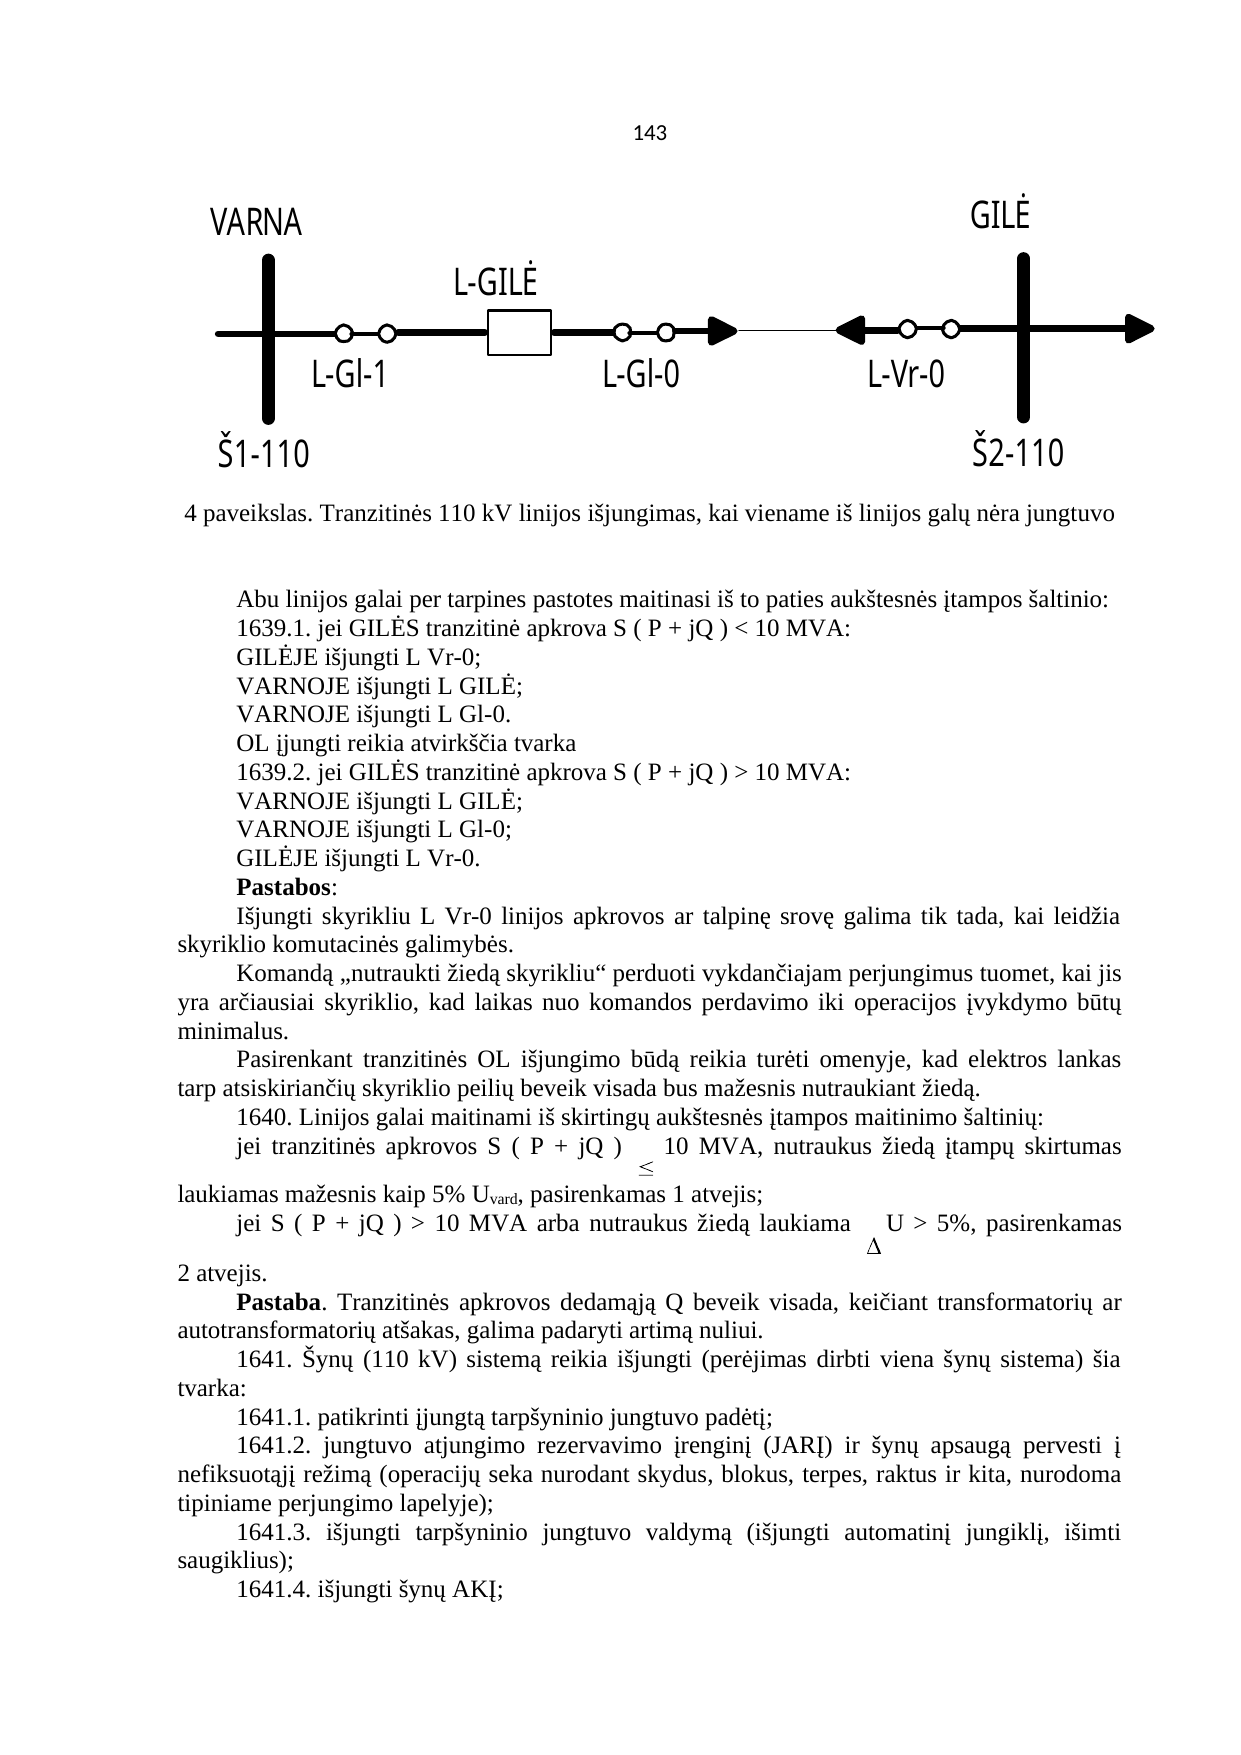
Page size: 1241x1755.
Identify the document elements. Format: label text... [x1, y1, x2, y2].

text 1639.1. jei GILĖS tranzitinė apkrova S ( P + jQ ) < 10 MVA: [177, 613, 1122, 642]
text Abu linijos galai per tarpines pastotes maitinasi iš to paties aukštesnės įtampos šaltinio: [177, 584, 1122, 613]
text Pastabos: [177, 872, 1122, 901]
text 1641.1. patikrinti įjungtą tarpšyninio jungtuvo padėtį; [177, 1402, 1122, 1430]
text Pastaba. Tranzitinės apkrovos dedamąją Q beveik visada, keičiant transformatorių ar autotransformatorių atšakas, galima padaryti artimą nuliui. [177, 1287, 1122, 1344]
text OL įjungti reikia atvirkščia tvarka [177, 728, 1122, 757]
text 1641.4. išjungti šynų AKĮ; [177, 1574, 1122, 1603]
text 4 paveikslas. Tranzitinės 110 kV linijos išjungimas, kai viename iš linijos galų nėra jungtuvo [177, 498, 1122, 527]
text jei S ( P + jQ ) > 10 MVA arba nutraukus žiedą laukiama DELTAU > 5%, pasirenkamas 2 atvejis. [177, 1208, 1122, 1287]
text Išjungti skyrikliu L Vr-0 linijos apkrovos ar talpinę srovę galima tik tada, kai leidžia skyriklio komutacinės galimybės. [177, 901, 1122, 958]
text GILĖJE išjungti L Vr-0; [177, 642, 1122, 671]
text GILĖJE išjungti L Vr-0. [177, 843, 1122, 872]
text VARNOJE išjungti L GILĖ; [177, 671, 1122, 699]
text 1641.3. išjungti tarpšyninio jungtuvo valdymą (išjungti automatinį jungiklį, išimti saugiklius); [177, 1517, 1122, 1574]
text Pasirenkant tranzitinės OL išjungimo būdą reikia turėti omenyje, kad elektros lankas tarp atsiskiriančių skyriklio peilių beveik visada bus mažesnis nutraukiant žiedą. [177, 1044, 1122, 1102]
text VARNOJE išjungti L GILĖ; [177, 786, 1122, 814]
text 1640. Linijos galai maitinami iš skirtingų aukštesnės įtampos maitinimo šaltinių: [177, 1102, 1122, 1131]
text jei tranzitinės apkrovos S ( P + jQ ) <= 10 MVA, nutraukus žiedą įtampų skirtumas laukiamas mažesnis kaip 5% Uvard, pasirenkamas 1 atvejis; [177, 1131, 1122, 1208]
text 1639.2. jei GILĖS tranzitinė apkrova S ( P + jQ ) > 10 MVA: [177, 757, 1122, 786]
text Komandą „nutraukti žiedą skyrikliu“ perduoti vykdančiajam perjungimus tuomet, kai jis yra arčiausiai skyriklio, kad laikas nuo komandos perdavimo iki operacijos įvykdymo būtų minimalus. [177, 958, 1122, 1044]
text VARNOJE išjungti L Gl-0. [177, 699, 1122, 728]
text 1641.2. jungtuvo atjungimo rezervavimo įrenginį (JARĮ) ir šynų apsaugą pervesti į nefiksuotąjį režimą (operacijų seka nurodant skydus, blokus, terpes, raktus ir kita, nurodoma tipiniame perjungimo lapelyje); [177, 1430, 1122, 1517]
text 1641. Šynų (110 kV) sistemą reikia išjungti (perėjimas dirbti viena šynų sistema) šia tvarka: [177, 1344, 1122, 1402]
text VARNOJE išjungti L Gl-0; [177, 814, 1122, 843]
